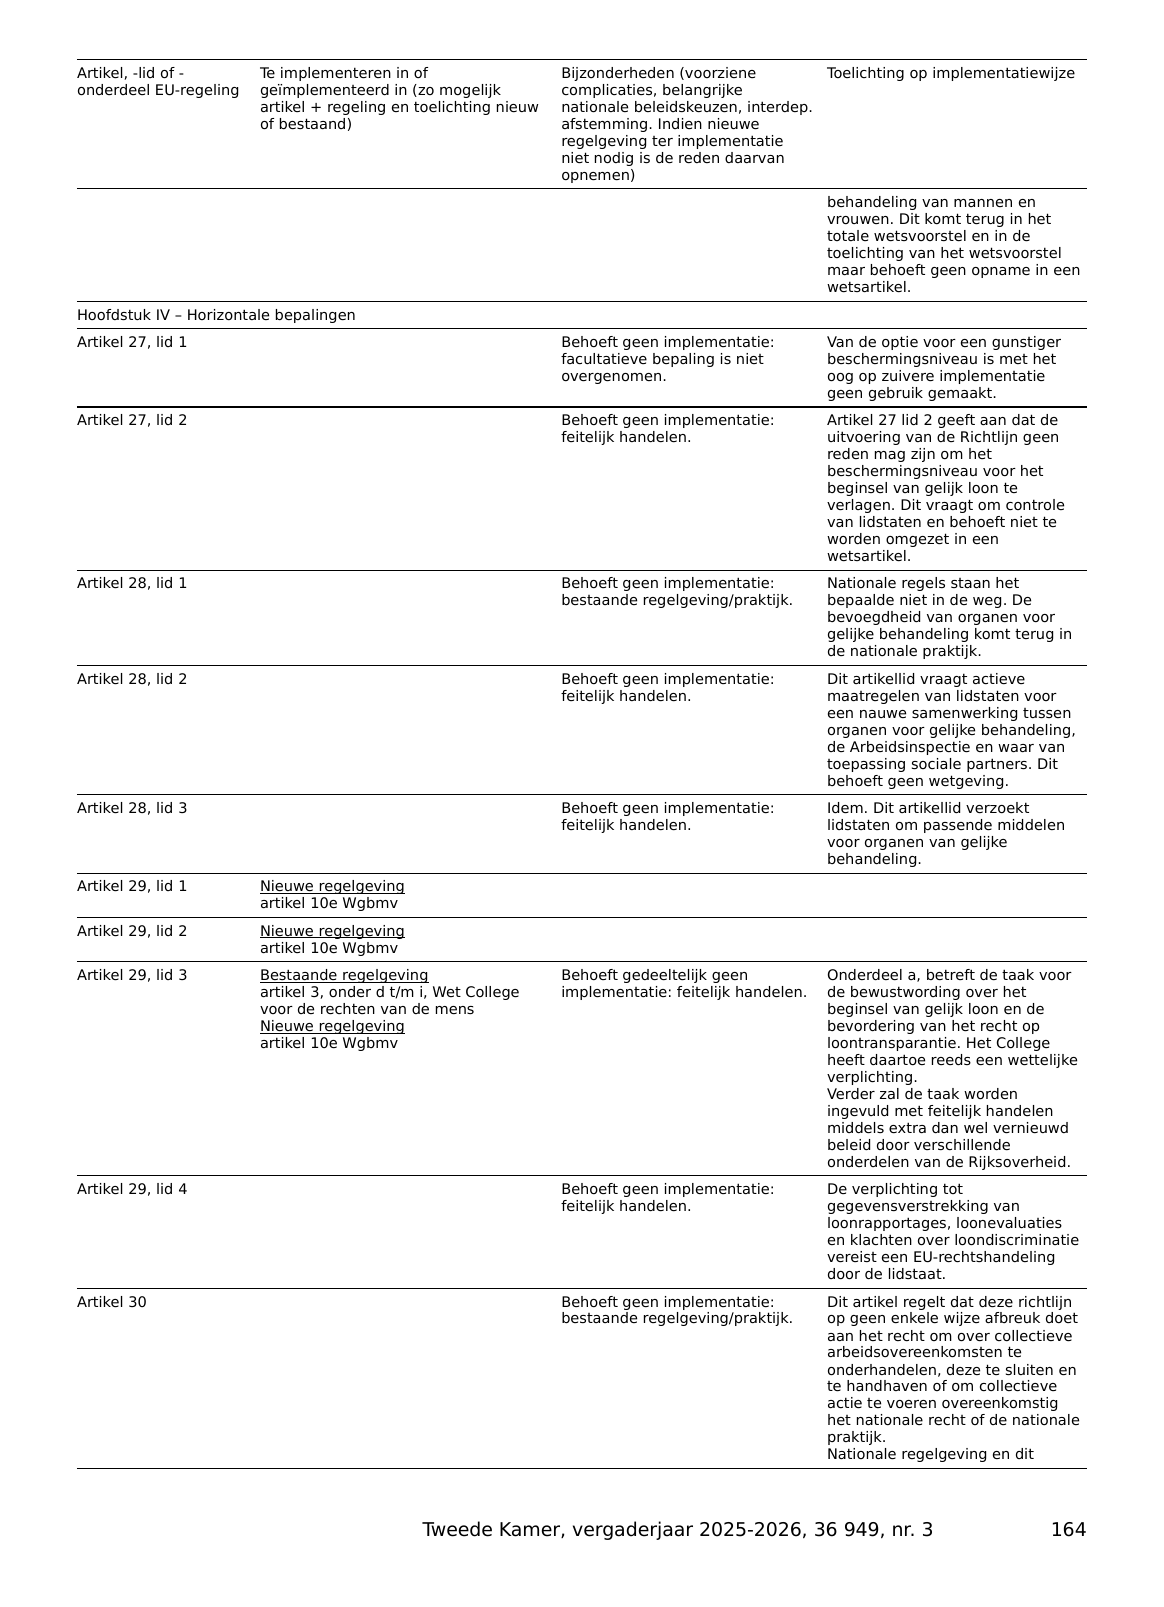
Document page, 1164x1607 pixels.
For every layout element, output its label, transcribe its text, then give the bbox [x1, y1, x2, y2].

table_cell [254, 795, 555, 872]
table_cell [254, 408, 555, 569]
table_cell [254, 189, 555, 301]
table_cell [254, 666, 555, 794]
table_cell Behoeft geen implementatie: facultatieve bepaling is niet overgenomen. [555, 329, 821, 406]
table_cell [77, 189, 254, 301]
table_cell Artikel 27, lid 1 [77, 329, 254, 406]
table_cell Artikel 27 lid 2 geeft aan dat de uitvoering van de Richtlijn geen reden mag zijn om het beschermingsniveau voor het beginsel van gelijk loon te verlagen. Dit vraagt om controle van lidstaten en behoeft niet te worden omgezet in een wetsartikel. [821, 408, 1087, 569]
table_cell Nationale regels staan het bepaalde niet in de weg. De bevoegdheid van organen voor gelijke behandeling komt terug in de nationale praktijk. [821, 571, 1087, 665]
table_cell Bestaande regelgeving artikel 3, onder d t/m i, Wet College voor de rechten van de mens Nieuwe regelgeving artikel 10e Wgbmv [254, 962, 555, 1175]
table_cell Artikel 28, lid 1 [77, 571, 254, 665]
table_cell [254, 1289, 555, 1468]
table_cell Behoeft gedeeltelijk geen implementatie: feitelijk handelen. [555, 962, 821, 1175]
table_cell Onderdeel a, betreft de taak voor de bewustwording over het beginsel van gelijk loon en de bevordering van het recht op loontransparantie. Het College heeft daartoe reeds een wettelijke verplichting. Verder zal de taak worden ingevuld met feitelijk handelen middels extra dan wel vernieuwd beleid door verschillende onderdelen van de Rijksoverheid. [821, 962, 1087, 1175]
table_cell Hoofdstuk IV – Horizontale bepalingen [77, 302, 1087, 328]
table_cell Dit artikel regelt dat deze richtlijn op geen enkele wijze afbreuk doet aan het recht om over collectieve arbeidsovereenkomsten te onderhandelen, deze te sluiten en te handhaven of om collectieve actie te voeren overeenkomstig het nationale recht of de nationale praktijk. Nationale regelgeving en dit [821, 1289, 1087, 1468]
table_cell Artikel 28, lid 2 [77, 666, 254, 794]
table_cell Behoeft geen implementatie: bestaande regelgeving/praktijk. [555, 1289, 821, 1468]
table_cell Artikel 29, lid 1 [77, 874, 254, 917]
table_cell Artikel 30 [77, 1289, 254, 1468]
table_cell Behoeft geen implementatie: feitelijk handelen. [555, 795, 821, 872]
table_cell Behoeft geen implementatie: feitelijk handelen. [555, 666, 821, 794]
table_cell Artikel 27, lid 2 [77, 408, 254, 569]
table_cell Nieuwe regelgeving artikel 10e Wgbmv [254, 874, 555, 917]
table_cell Nieuwe regelgeving artikel 10e Wgbmv [254, 918, 555, 961]
table_cell Artikel 29, lid 4 [77, 1176, 254, 1288]
table_cell [555, 874, 821, 917]
table_cell [254, 571, 555, 665]
table_cell Van de optie voor een gunstiger beschermingsniveau is met het oog op zuivere implementatie geen gebruik gemaakt. [821, 329, 1087, 406]
table_cell Artikel 29, lid 3 [77, 962, 254, 1175]
table_cell [821, 874, 1087, 917]
table_header Artikel, -lid of -onderdeel EU-regeling [77, 60, 254, 188]
table_header Toelichting op implementatiewijze [821, 60, 1087, 188]
table_cell [254, 329, 555, 406]
table_cell Artikel 29, lid 2 [77, 918, 254, 961]
table_cell Artikel 28, lid 3 [77, 795, 254, 872]
table_header Bijzonderheden (voorziene complicaties, belangrijke nationale beleidskeuzen, interdep. afstemming. Indien nieuwe regelgeving ter implementatie niet nodig is de reden daarvan opnemen) [555, 60, 821, 188]
table_cell Idem. Dit artikellid verzoekt lidstaten om passende middelen voor organen van gelijke behandeling. [821, 795, 1087, 872]
table_cell [254, 1176, 555, 1288]
table_cell De verplichting tot gegevensverstrekking van loonrapportages, loonevaluaties en klachten over loondiscriminatie vereist een EU-rechtshandeling door de lidstaat. [821, 1176, 1087, 1288]
table_cell Behoeft geen implementatie: feitelijk handelen. [555, 408, 821, 569]
table_cell behandeling van mannen en vrouwen. Dit komt terug in het totale wetsvoorstel en in de toelichting van het wetsvoorstel maar behoeft geen opname in een wetsartikel. [821, 189, 1087, 301]
table_cell [555, 189, 821, 301]
table_cell Dit artikellid vraagt actieve maatregelen van lidstaten voor een nauwe samenwerking tussen organen voor gelijke behandeling, de Arbeidsinspectie en waar van toepassing sociale partners. Dit behoeft geen wetgeving. [821, 666, 1087, 794]
table_cell Behoeft geen implementatie: bestaande regelgeving/praktijk. [555, 571, 821, 665]
table_cell Behoeft geen implementatie: feitelijk handelen. [555, 1176, 821, 1288]
table_header Te implementeren in of geïmplementeerd in (zo mogelijk artikel + regeling en toelichting nieuw of bestaand) [254, 60, 555, 188]
table_cell [821, 918, 1087, 961]
table_cell [555, 918, 821, 961]
